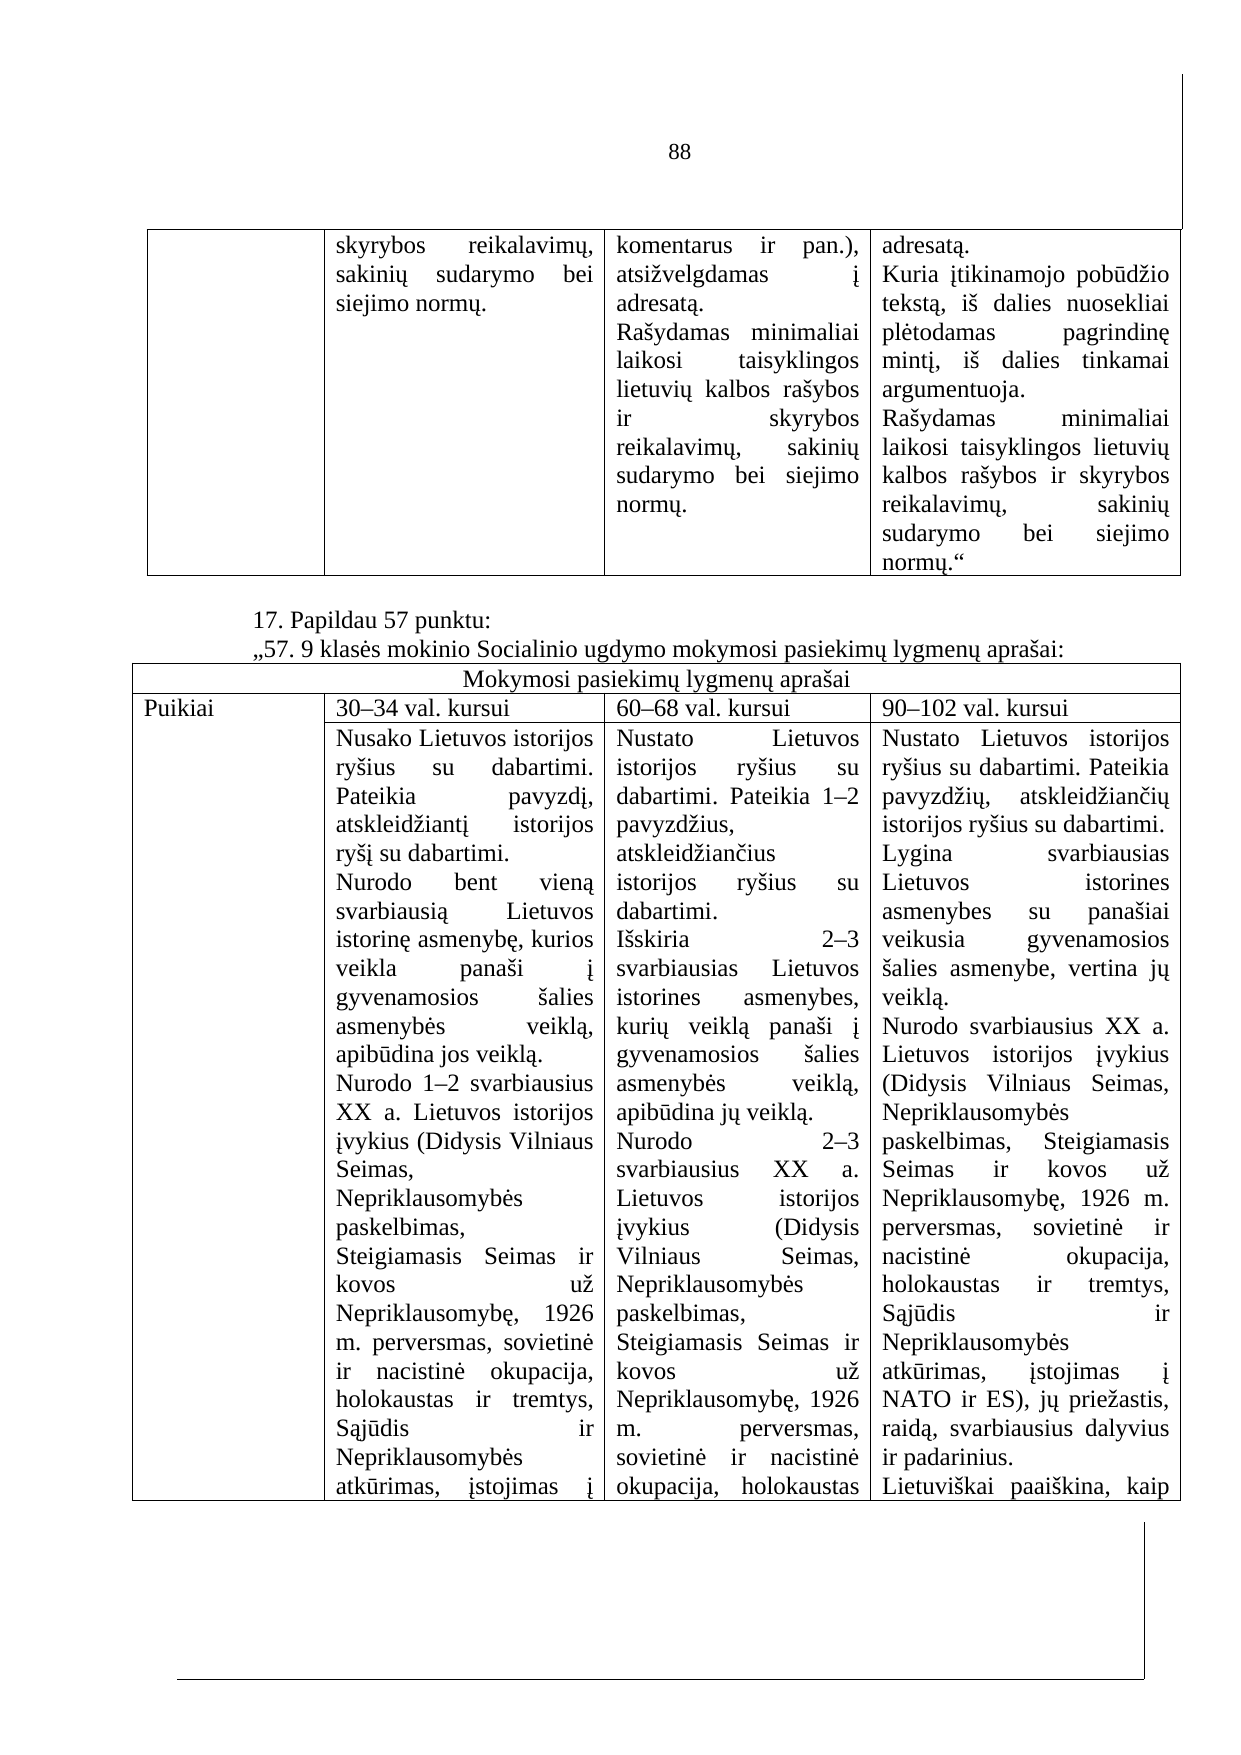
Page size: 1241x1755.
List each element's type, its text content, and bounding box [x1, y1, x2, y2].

table_cell Nusako Lietuvos istorijos ryšius su dabartimi. Pateikia pavyzdį, atskleidžiantį istorijos ryšį su dabartimi. Nurodo bent vieną svarbiausią Lietuvos istorinę asmenybę, kurios veikla panaši į gyvenamosios šalies asmenybės veiklą, apibūdina jos veiklą. Nurodo 1–2 svarbiausius XX a. Lietuvos istorijos įvykius (Didysis Vilniaus Seimas, Nepriklausomybės paskelbimas, Steigiamasis Seimas ir kovos už Nepriklausomybę, 1926 m. perversmas, sovietinė ir nacistinė okupacija, holokaustas ir tremtys, Sąjūdis ir Nepriklausomybės atkūrimas, įstojimas į [325, 723, 604, 1499]
text 17. Papildau 57 punktu: [177, 605, 1182, 634]
table_cell 90–102 val. kursui [871, 694, 1180, 722]
table_header Mokymosi pasiekimų lygmenų aprašai [133, 664, 1180, 692]
table_cell [148, 230, 324, 575]
table_cell adresatą. Kuria įtikinamojo pobūdžio tekstą, iš dalies nuosekliai plėtodamas pagrindinę mintį, iš dalies tinkamai argumentuoja. Rašydamas minimaliai laikosi taisyklingos lietuvių kalbos rašybos ir skyrybos reikalavimų, sakinių sudarymo bei siejimo normų.“ [871, 230, 1180, 575]
text „57. 9 klasės mokinio Socialinio ugdymo mokymosi pasiekimų lygmenų aprašai: [177, 634, 1182, 663]
table_cell skyrybos reikalavimų, sakinių sudarymo bei siejimo normų. [325, 230, 604, 575]
table_cell Nustato Lietuvos istorijos ryšius su dabartimi. Pateikia pavyzdžių, atskleidžiančių istorijos ryšius su dabartimi. Lygina svarbiausias Lietuvos istorines asmenybes su panašiai veikusia gyvenamosios šalies asmenybe, vertina jų veiklą. Nurodo svarbiausius XX a. Lietuvos istorijos įvykius (Didysis Vilniaus Seimas, Nepriklausomybės paskelbimas, Steigiamasis Seimas ir kovos už Nepriklausomybę, 1926 m. perversmas, sovietinė ir nacistinė okupacija, holokaustas ir tremtys, Sąjūdis ir Nepriklausomybės atkūrimas, įstojimas į NATO ir ES), jų priežastis, raidą, svarbiausius dalyvius ir padarinius. Lietuviškai paaiškina, kaip [871, 723, 1180, 1499]
table_cell 60–68 val. kursui [605, 694, 870, 722]
table_cell 30–34 val. kursui [325, 694, 604, 722]
table_cell Nustato Lietuvos istorijos ryšius su dabartimi. Pateikia 1–2 pavyzdžius, atskleidžiančius istorijos ryšius su dabartimi. Išskiria 2–3 svarbiausias Lietuvos istorines asmenybes, kurių veiklą panaši į gyvenamosios šalies asmenybės veiklą, apibūdina jų veiklą. Nurodo 2–3 svarbiausius XX a. Lietuvos istorijos įvykius (Didysis Vilniaus Seimas, Nepriklausomybės paskelbimas, Steigiamasis Seimas ir kovos už Nepriklausomybę, 1926 m. perversmas, sovietinė ir nacistinė okupacija, holokaustas [605, 723, 870, 1499]
table_cell Puikiai [133, 694, 324, 1499]
table_cell komentarus ir pan.), atsižvelgdamas į adresatą. Rašydamas minimaliai laikosi taisyklingos lietuvių kalbos rašybos ir skyrybos reikalavimų, sakinių sudarymo bei siejimo normų. [605, 230, 870, 575]
